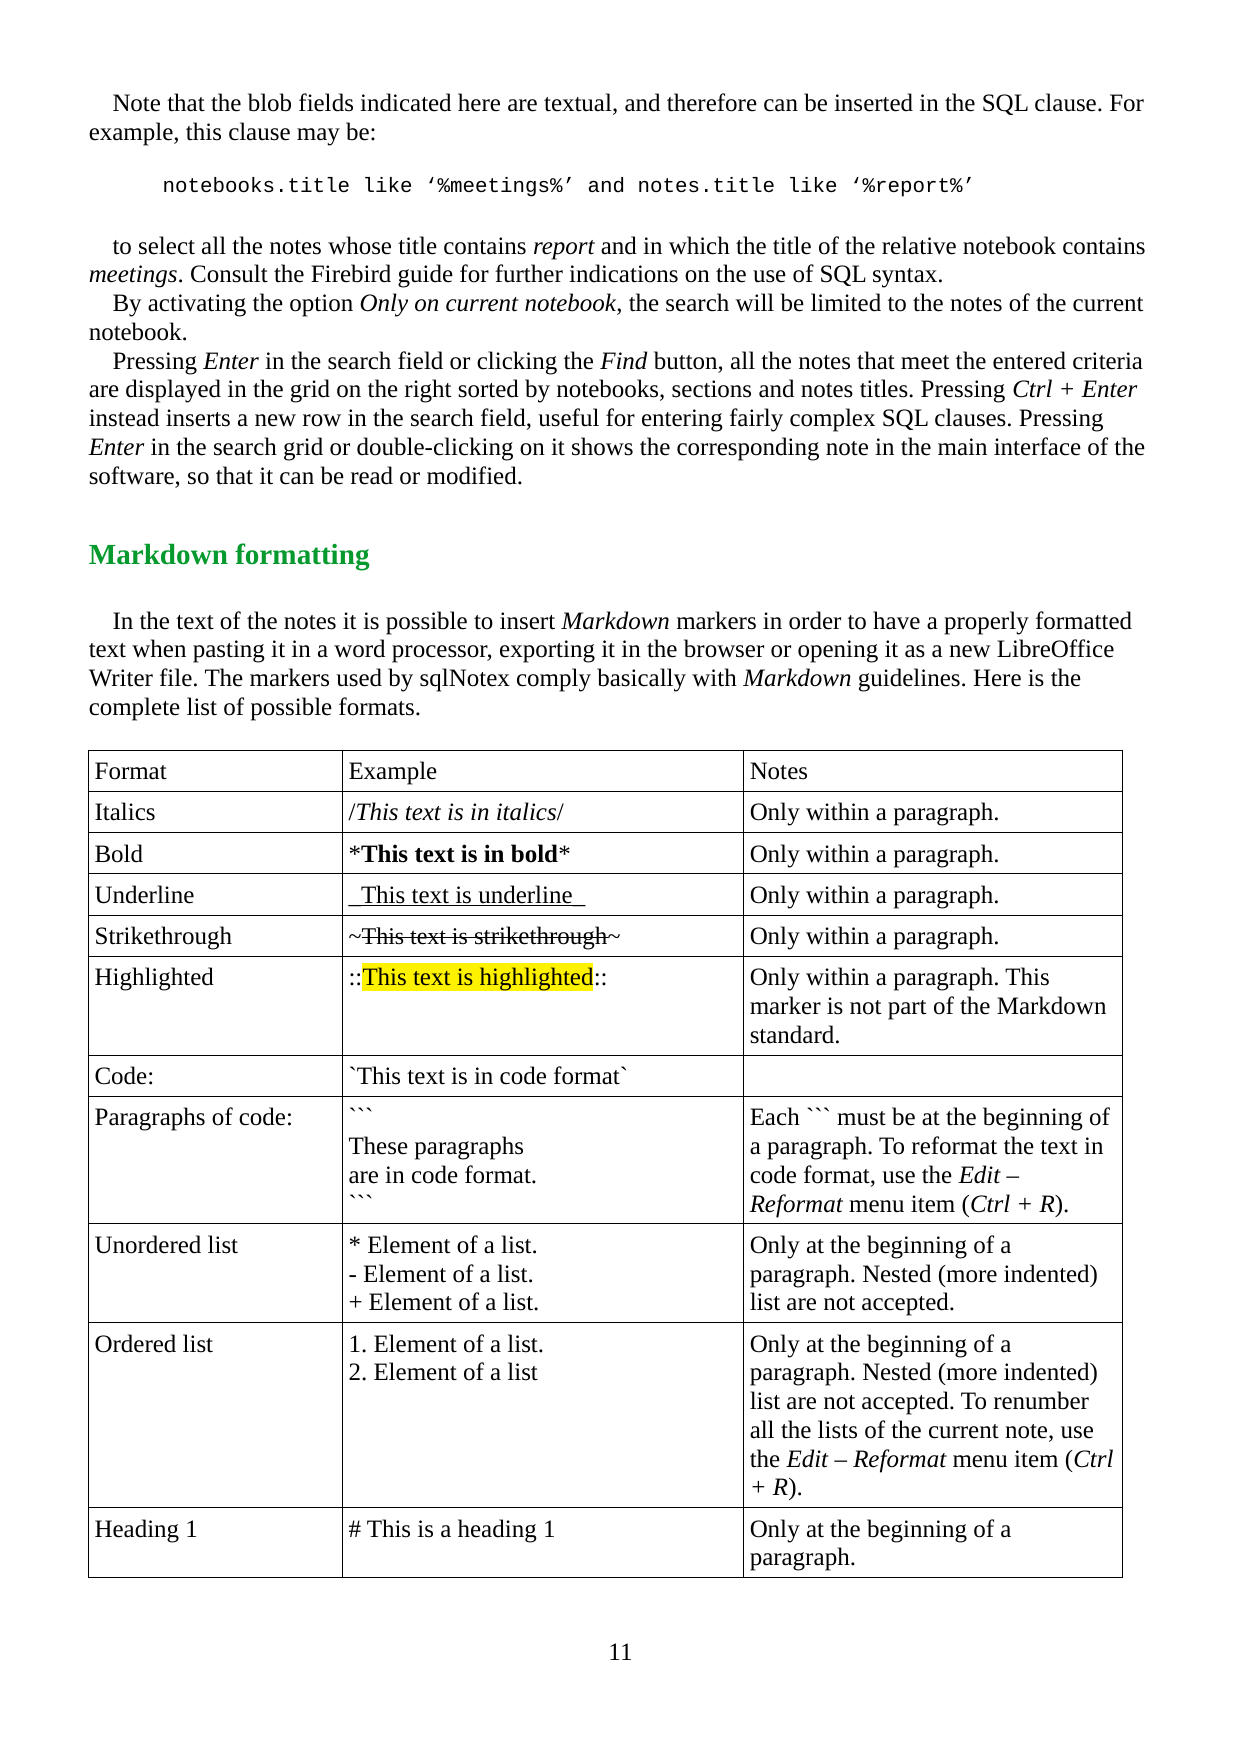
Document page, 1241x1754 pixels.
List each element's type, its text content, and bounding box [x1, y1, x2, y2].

table_cell # This is a heading 1 [343, 1508, 743, 1577]
table_header Notes [744, 751, 1122, 791]
table_cell Bold [89, 833, 342, 873]
table_cell Highlighted [89, 957, 342, 1054]
table_cell Code: [89, 1056, 342, 1096]
table_cell Only within a paragraph. [744, 874, 1122, 914]
table_cell Heading 1 [89, 1508, 342, 1577]
table_cell Ordered list [89, 1323, 342, 1507]
text Note that the blob fields indicated here are textual, and therefore can be inserted in the SQL clause. For example, this clause may be: [88, 88, 1152, 146]
table_cell Only within a paragraph. [744, 916, 1122, 956]
table_header Format [89, 751, 342, 791]
text notebooks.title like ‘%meetings%’ and notes.title like ‘%report%’ [88, 175, 1152, 198]
table_cell ::This text is highlighted:: [343, 957, 743, 1054]
table_cell * Element of a list. - Element of a list. + Element of a list. [343, 1224, 743, 1322]
table_cell 1. Element of a list. 2. Element of a list [343, 1323, 743, 1507]
text By activating the option Only on current notebook, the search will be limited to the notes of the current notebook. [88, 288, 1152, 346]
table_cell Italics [89, 792, 342, 832]
table_cell ~This text is strikethrough~ [343, 916, 743, 956]
table_header Example [343, 751, 743, 791]
table_cell Strikethrough [89, 916, 342, 956]
text Pressing Enter in the search field or clicking the Find button, all the notes that meet the entered criteria are displayed in the grid on the right sorted by notebooks, sections and notes titles. Pressing Ctrl + Enter instead inserts a new row in the search field, useful for entering fairly complex SQL clauses. Pressing Enter in the search grid or double-clicking on it shows the corresponding note in the main interface of the software, so that it can be read or modified. [88, 346, 1152, 489]
table_cell Only within a paragraph. This marker is not part of the Markdown standard. [744, 957, 1122, 1054]
table_cell /This text is in italics/ [343, 792, 743, 832]
table_cell _This text is underline_ [343, 874, 743, 914]
text In the text of the notes it is possible to insert Markdown markers in order to have a properly formatted text when pasting it in a word processor, exporting it in the browser or opening it as a new LibreOffice Writer file. The markers used by sqlNotex comply basically with Markdown guidelines. Here is the complete list of possible formats. [88, 606, 1152, 721]
table_cell `This text is in code format` [343, 1056, 743, 1096]
table_cell Each ``` must be at the beginning of a paragraph. To reformat the text in code format, use the Edit – Reformat menu item (Ctrl + R). [744, 1097, 1122, 1223]
table_cell Only within a paragraph. [744, 833, 1122, 873]
subtitle Markdown formatting [88, 537, 1152, 570]
table_cell Only at the beginning of a paragraph. Nested (more indented) list are not accepted. [744, 1224, 1122, 1322]
text to select all the notes whose title contains report and in which the title of the relative notebook contains meetings. Consult the Firebird guide for further indications on the use of SQL syntax. [88, 231, 1152, 288]
table_cell Paragraphs of code: [89, 1097, 342, 1223]
table_cell Only at the beginning of a paragraph. [744, 1508, 1122, 1577]
table_cell Unordered list [89, 1224, 342, 1322]
table_cell Only within a paragraph. [744, 792, 1122, 832]
table_cell *This text is in bold* [343, 833, 743, 873]
table_cell ``` These paragraphs are in code format. ``` [343, 1097, 743, 1223]
table_cell Only at the beginning of a paragraph. Nested (more indented) list are not accepted. To renumber all the lists of the current note, use the Edit – Reformat menu item (Ctrl + R). [744, 1323, 1122, 1507]
table_cell [744, 1056, 1122, 1096]
table_cell Underline [89, 874, 342, 914]
